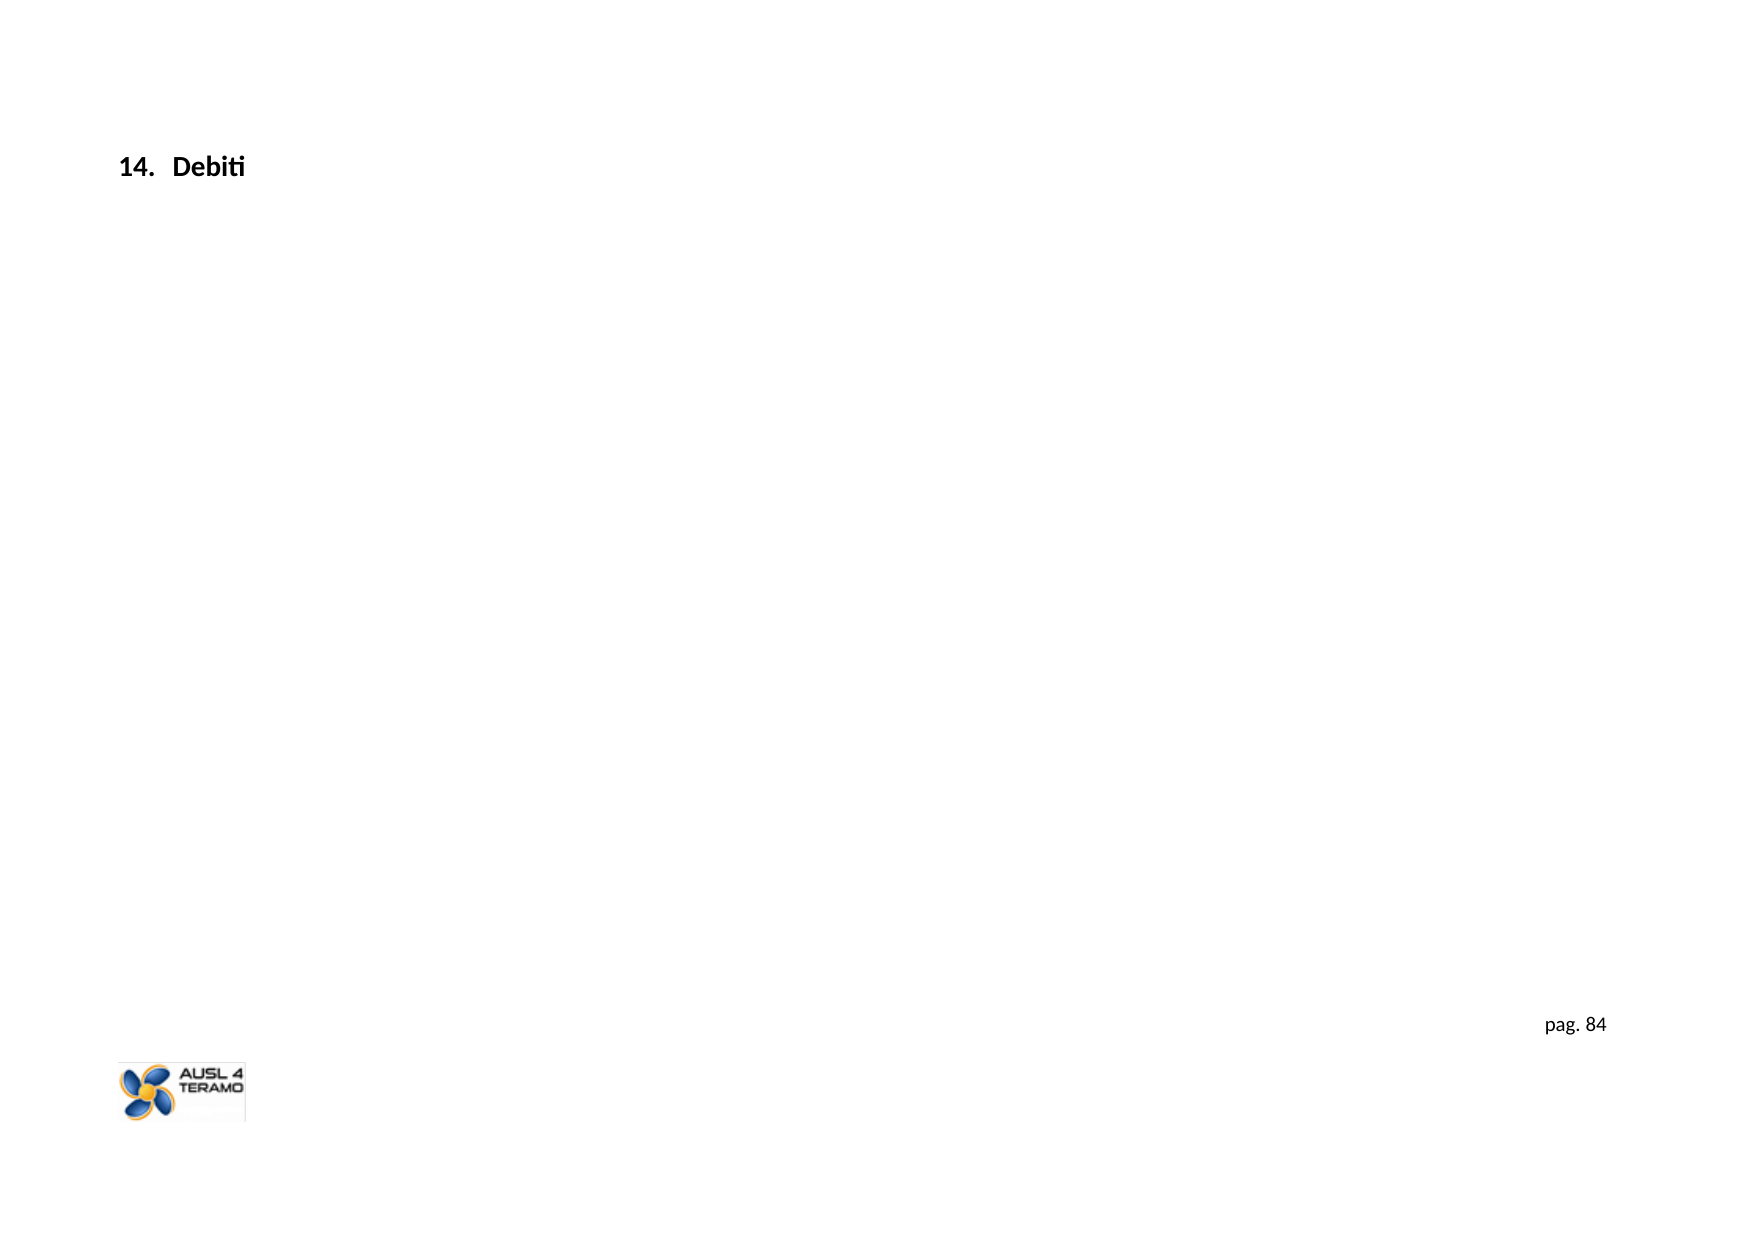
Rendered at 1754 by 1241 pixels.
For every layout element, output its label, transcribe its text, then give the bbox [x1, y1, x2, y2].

text 14. Debiti [118, 148, 1606, 183]
